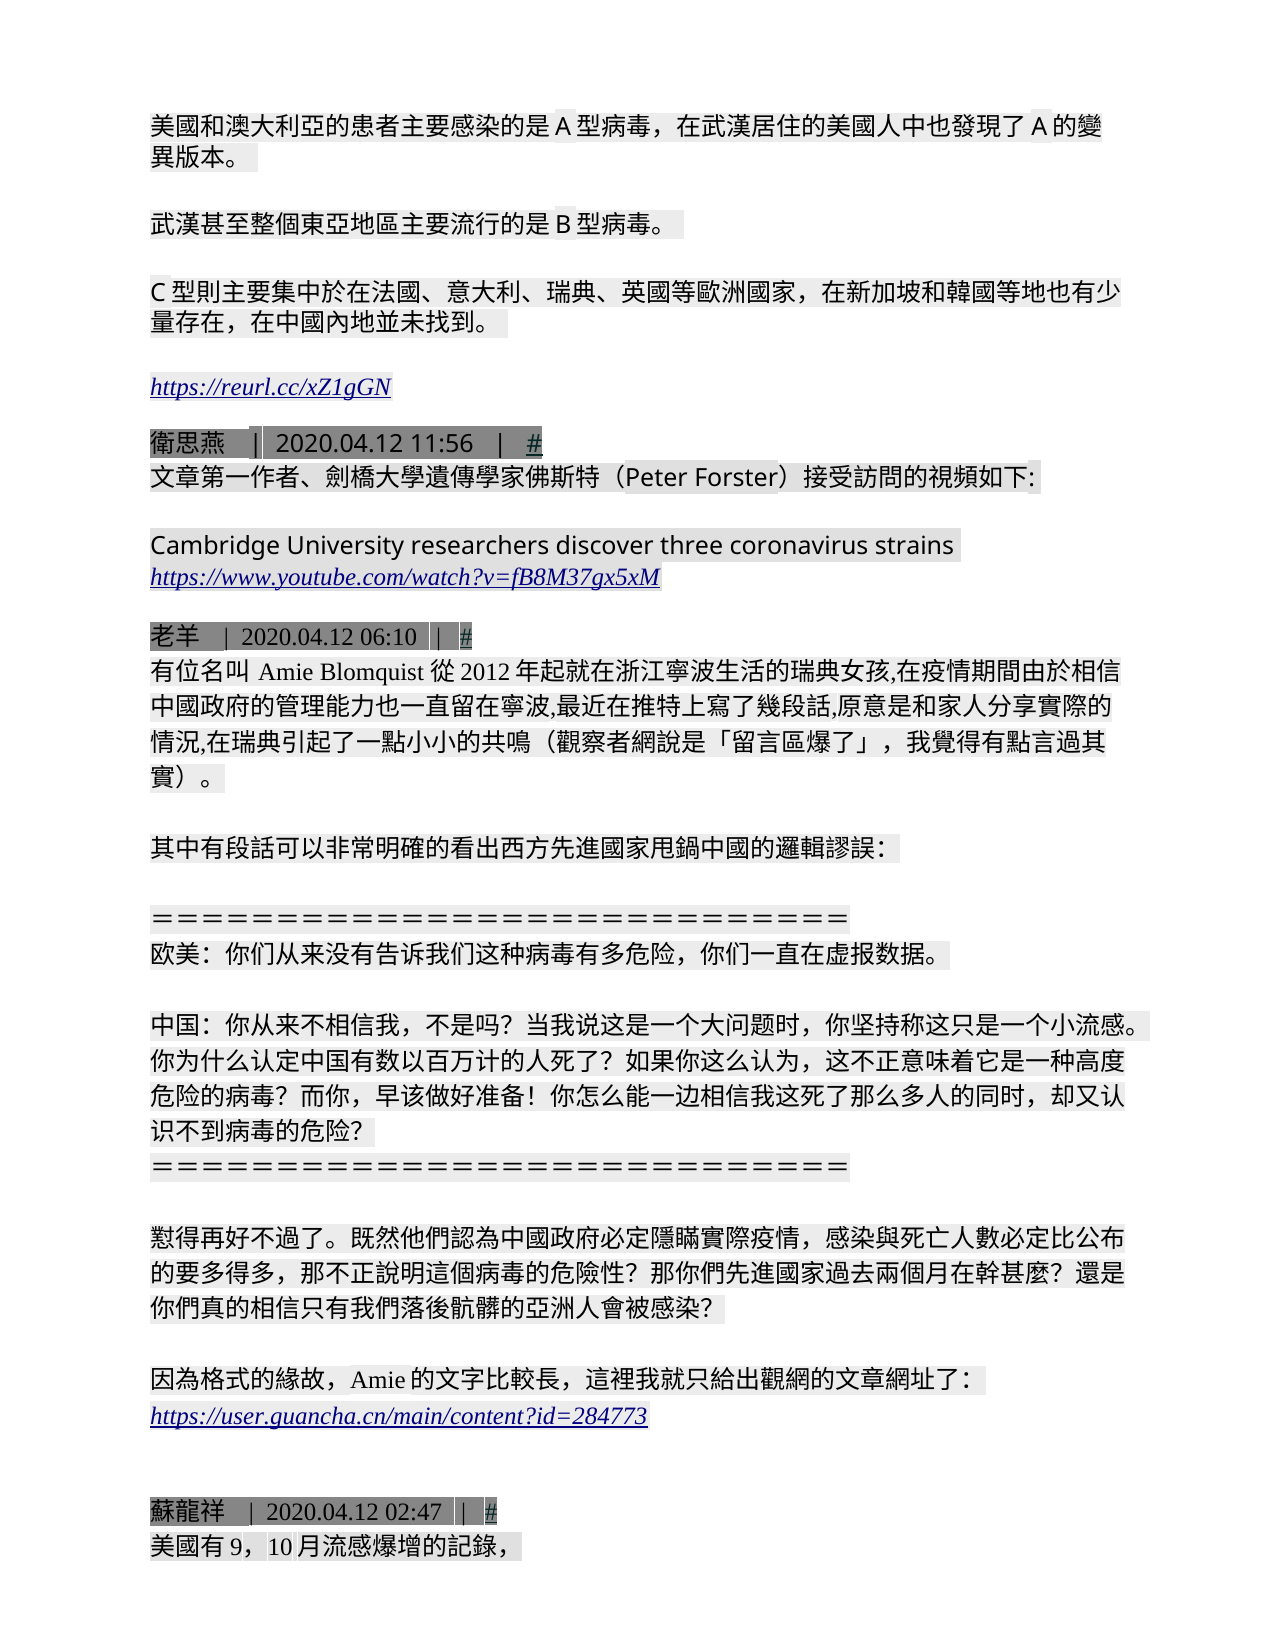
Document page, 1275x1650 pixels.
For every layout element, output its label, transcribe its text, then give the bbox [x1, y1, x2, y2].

text 蘇龍祥 | 2020.04.12 02:47 | # [150, 1491, 1125, 1526]
text 衛思燕 | 2020.04.12 11:56 | # [150, 426, 1125, 459]
text 老羊 | 2020.04.12 06:10 | # [150, 616, 1125, 651]
text 美國和澳大利亞的患者主要感染的是A型病毒，在武漢居住的美國人中也發現了A的變異版本。 武漢甚至整個東亞地區主要流行的是B型病毒。 C型則主要集中於在法國、意大利、瑞典、英國等歐洲國家，在新加坡和韓國等地也有少量存在，在中國內地並未找到。 https://reurl.cc/xZ1gGN [150, 75, 1125, 401]
text 美國有9，10月流感爆增的記錄， [150, 1526, 1125, 1561]
text 有位名叫 Amie Blomquist 從2012年起就在浙江寧波生活的瑞典女孩,在疫情期間由於相信中國政府的管理能力也一直留在寧波,最近在推特上寫了幾段話,原意是和家人分享實際的情況,在瑞典引起了一點小小的共鳴（觀察者網說是「留言區爆了」，我覺得有點言過其實）。 其中有段話可以非常明確的看出西方先進國家甩鍋中國的邏輯謬誤： ＝＝＝＝＝＝＝＝＝＝＝＝＝＝＝＝＝＝＝＝＝＝＝＝＝＝＝＝ 欧美：你们从来没有告诉我们这种病毒有多危险，你们一直在虚报数据。 中国：你从来不相信我，不是吗？当我说这是一个大问题时，你坚持称这只是一个小流感。你为什么认定中国有数以百万计的人死了？如果你这么认为，这不正意味着它是一种高度危险的病毒？而你，早该做好准备！你怎么能一边相信我这死了那么多人的同时，却又认识不到病毒的危险？ ＝＝＝＝＝＝＝＝＝＝＝＝＝＝＝＝＝＝＝＝＝＝＝＝＝＝＝＝ 懟得再好不過了。既然他們認為中國政府必定隱瞞實際疫情，感染與死亡人數必定比公布的要多得多，那不正說明這個病毒的危險性？那你們先進國家過去兩個月在幹甚麼？還是你們真的相信只有我們落後骯髒的亞洲人會被感染？ 因為格式的緣故，Amie的文字比較長，這裡我就只給出觀網的文章網址了： https://user.guancha.cn/main/content?id=284773 [150, 651, 1125, 1466]
text 文章第一作者、劍橋大學遺傳學家佛斯特（Peter Forster）接受訪問的視頻如下: Cambridge University researchers discover three coronavirus strains https://www.youtube.com/watch?v=fB8M37gx5xM [150, 459, 1125, 591]
